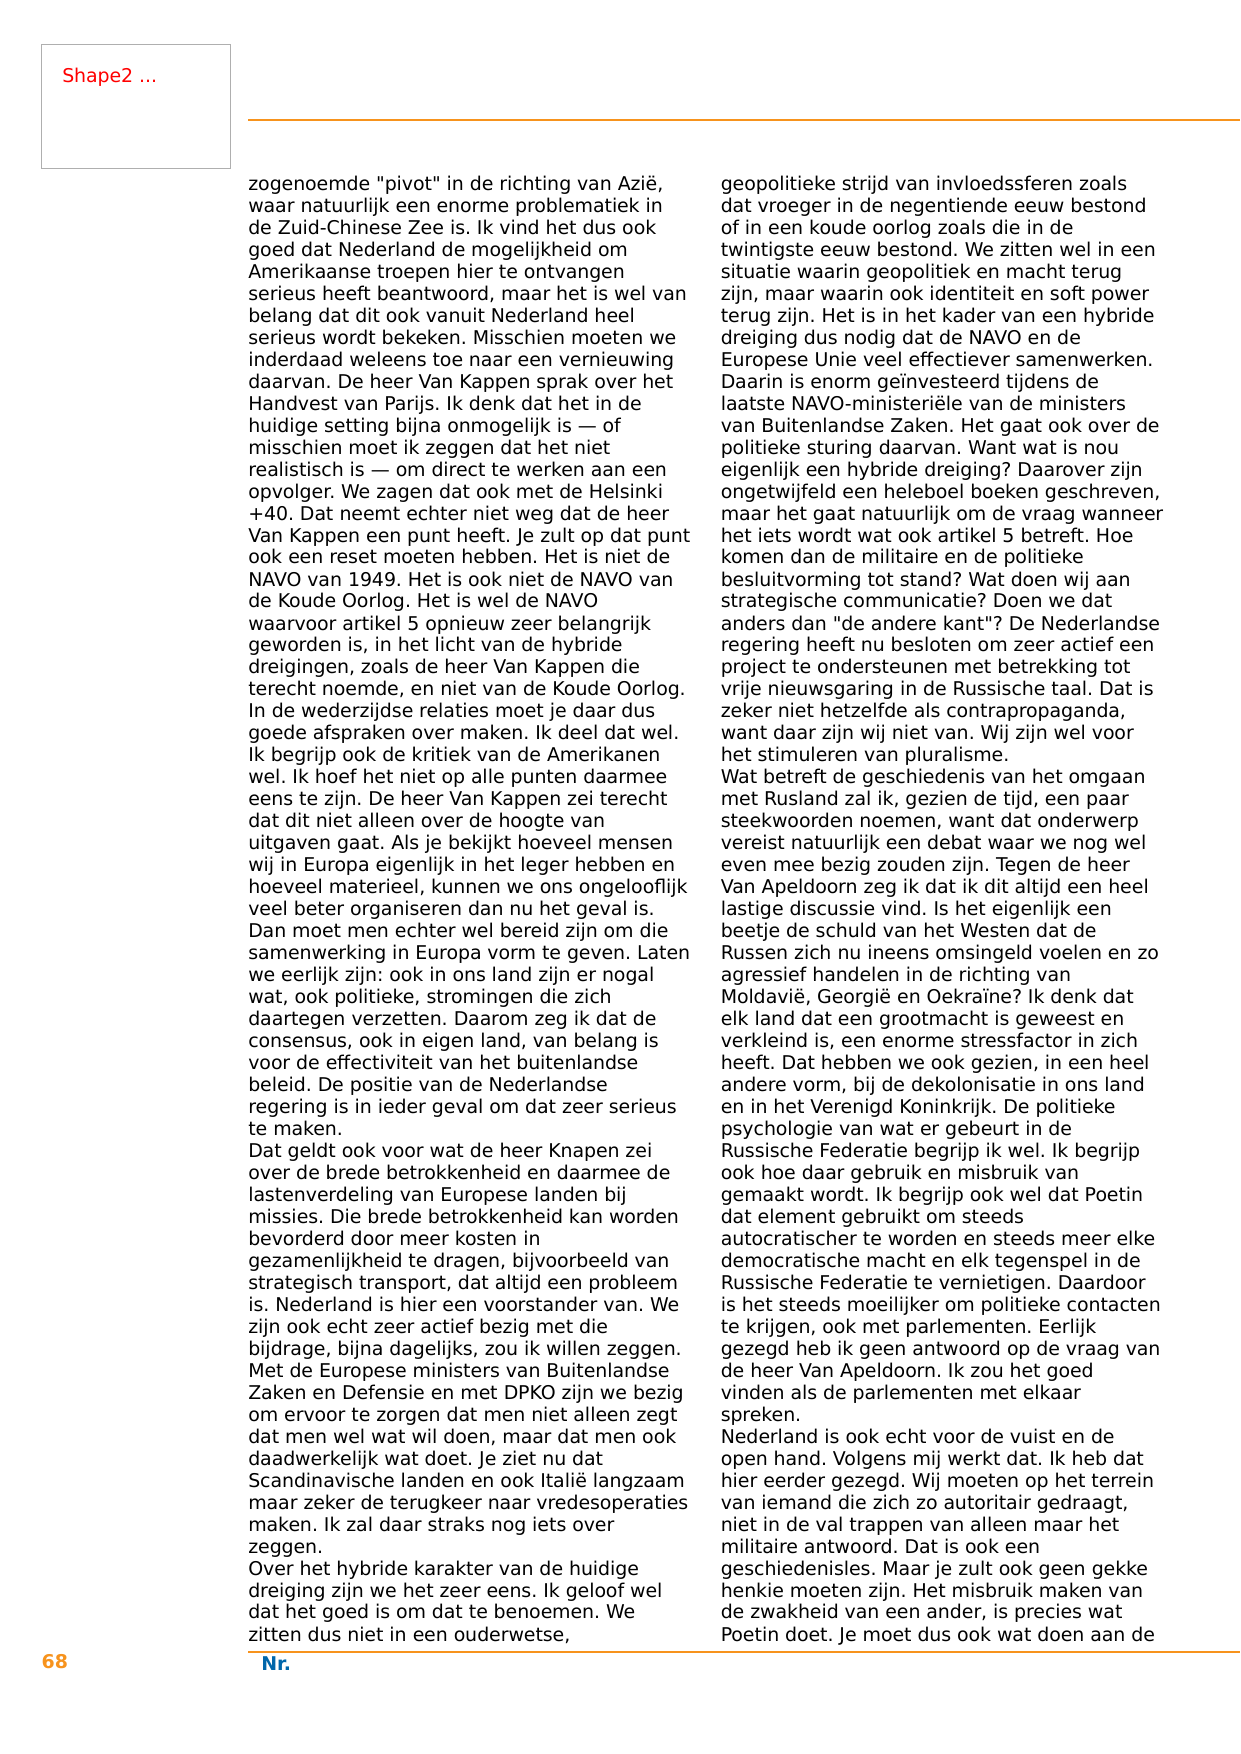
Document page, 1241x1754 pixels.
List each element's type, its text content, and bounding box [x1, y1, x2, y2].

text Ik begrijp ook de kritiek van de Amerikanen wel. Ik hoef het niet op alle punten daarmee eens te zijn. De heer Van Kappen zei terecht dat dit niet alleen over de hoogte van uitgaven gaat. Als je bekijkt hoeveel mensen wij in Europa eigenlijk in het leger hebben en hoeveel materieel, kunnen we ons ongelooflijk veel beter organiseren dan nu het geval is. Dan moet men echter wel bereid zijn om die samenwerking in Europa vorm te geven. Laten we eerlijk zijn: ook in ons land zijn er nogal wat, ook politieke, stromingen die zich daartegen verzetten. Daarom zeg ik dat de consensus, ook in eigen land, van belang is voor de effectiviteit van het buitenlandse beleid. De positie van de Nederlandse regering is in ieder geval om dat zeer serieus te maken. [248, 744, 691, 1140]
text Wat betreft de geschiedenis van het omgaan met Rusland zal ik, gezien de tijd, een paar steekwoorden noemen, want dat onderwerp vereist natuurlijk een debat waar we nog wel even mee bezig zouden zijn. Tegen de heer Van Apeldoorn zeg ik dat ik dit altijd een heel lastige discussie vind. Is het eigenlijk een beetje de schuld van het Westen dat de Russen zich nu ineens omsingeld voelen en zo agressief handelen in de richting van Moldavië, Georgië en Oekraïne? Ik denk dat elk land dat een grootmacht is geweest en verkleind is, een enorme stressfactor in zich heeft. Dat hebben we ook gezien, in een heel andere vorm, bij de dekolonisatie in ons land en in het Verenigd Koninkrijk. De politieke psychologie van wat er gebeurt in de Russische Federatie begrijp ik wel. Ik begrijp ook hoe daar gebruik en misbruik van gemaakt wordt. Ik begrijp ook wel dat Poetin dat element gebruikt om steeds autocratischer te worden en steeds meer elke democratische macht en elk tegenspel in de Russische Federatie te vernietigen. Daardoor is het steeds moeilijker om politieke contacten te krijgen, ook met parlementen. Eerlijk gezegd heb ik geen antwoord op de vraag van de heer Van Apeldoorn. Ik zou het goed vinden als de parlementen met elkaar spreken. [721, 766, 1163, 1426]
text geopolitieke strijd van invloedssferen zoals dat vroeger in de negentiende eeuw bestond of in een koude oorlog zoals die in de twintigste eeuw bestond. We zitten wel in een situatie waarin geopolitiek en macht terug zijn, maar waarin ook identiteit en soft power terug zijn. Het is in het kader van een hybride dreiging dus nodig dat de NAVO en de Europese Unie veel effectiever samenwerken. Daarin is enorm geïnvesteerd tijdens de laatste NAVO-ministeriële van de ministers van Buitenlandse Zaken. Het gaat ook over de politieke sturing daarvan. Want wat is nou eigenlijk een hybride dreiging? Daarover zijn ongetwijfeld een heleboel boeken geschreven, maar het gaat natuurlijk om de vraag wanneer het iets wordt wat ook artikel 5 betreft. Hoe komen dan de militaire en de politieke besluitvorming tot stand? Wat doen wij aan strategische communicatie? Doen we dat anders dan "de andere kant"? De Nederlandse regering heeft nu besloten om zeer actief een project te ondersteunen met betrekking tot vrije nieuwsgaring in de Russische taal. Dat is zeker niet hetzelfde als contrapropaganda, want daar zijn wij niet van. Wij zijn wel voor het stimuleren van pluralisme. [721, 173, 1163, 766]
text Nederland is ook echt voor de vuist en de open hand. Volgens mij werkt dat. Ik heb dat hier eerder gezegd. Wij moeten op het terrein van iemand die zich zo autoritair gedraagt, niet in de val trappen van alleen maar het militaire antwoord. Dat is ook een geschiedenisles. Maar je zult ook geen gekke henkie moeten zijn. Het misbruik maken van de zwakheid van een ander, is precies wat Poetin doet. Je moet dus ook wat doen aan de [721, 1426, 1163, 1645]
text Over het hybride karakter van de huidige dreiging zijn we het zeer eens. Ik geloof wel dat het goed is om dat te benoemen. We zitten dus niet in een ouderwetse, [248, 1557, 691, 1645]
text zogenoemde "pivot" in de richting van Azië, waar natuurlijk een enorme problematiek in de Zuid-Chinese Zee is. Ik vind het dus ook goed dat Nederland de mogelijkheid om Amerikaanse troepen hier te ontvangen serieus heeft beantwoord, maar het is wel van belang dat dit ook vanuit Nederland heel serieus wordt bekeken. Misschien moeten we inderdaad weleens toe naar een vernieuwing daarvan. De heer Van Kappen sprak over het Handvest van Parijs. Ik denk dat het in de huidige setting bijna onmogelijk is — of misschien moet ik zeggen dat het niet realistisch is — om direct te werken aan een opvolger. We zagen dat ook met de Helsinki +40. Dat neemt echter niet weg dat de heer Van Kappen een punt heeft. Je zult op dat punt ook een reset moeten hebben. Het is niet de NAVO van 1949. Het is ook niet de NAVO van de Koude Oorlog. Het is wel de NAVO waarvoor artikel 5 opnieuw zeer belangrijk geworden is, in het licht van de hybride dreigingen, zoals de heer Van Kappen die terecht noemde, en niet van de Koude Oorlog. In de wederzijdse relaties moet je daar dus goede afspraken over maken. Ik deel dat wel. [248, 173, 691, 744]
text Dat geldt ook voor wat de heer Knapen zei over de brede betrokkenheid en daarmee de lastenverdeling van Europese landen bij missies. Die brede betrokkenheid kan worden bevorderd door meer kosten in gezamenlijkheid te dragen, bijvoorbeeld van strategisch transport, dat altijd een probleem is. Nederland is hier een voorstander van. We zijn ook echt zeer actief bezig met die bijdrage, bijna dagelijks, zou ik willen zeggen. Met de Europese ministers van Buitenlandse Zaken en Defensie en met DPKO zijn we bezig om ervoor te zorgen dat men niet alleen zegt dat men wel wat wil doen, maar dat men ook daadwerkelijk wat doet. Je ziet nu dat Scandinavische landen en ook Italië langzaam maar zeker de terugkeer naar vredesoperaties maken. Ik zal daar straks nog iets over zeggen. [248, 1140, 691, 1557]
